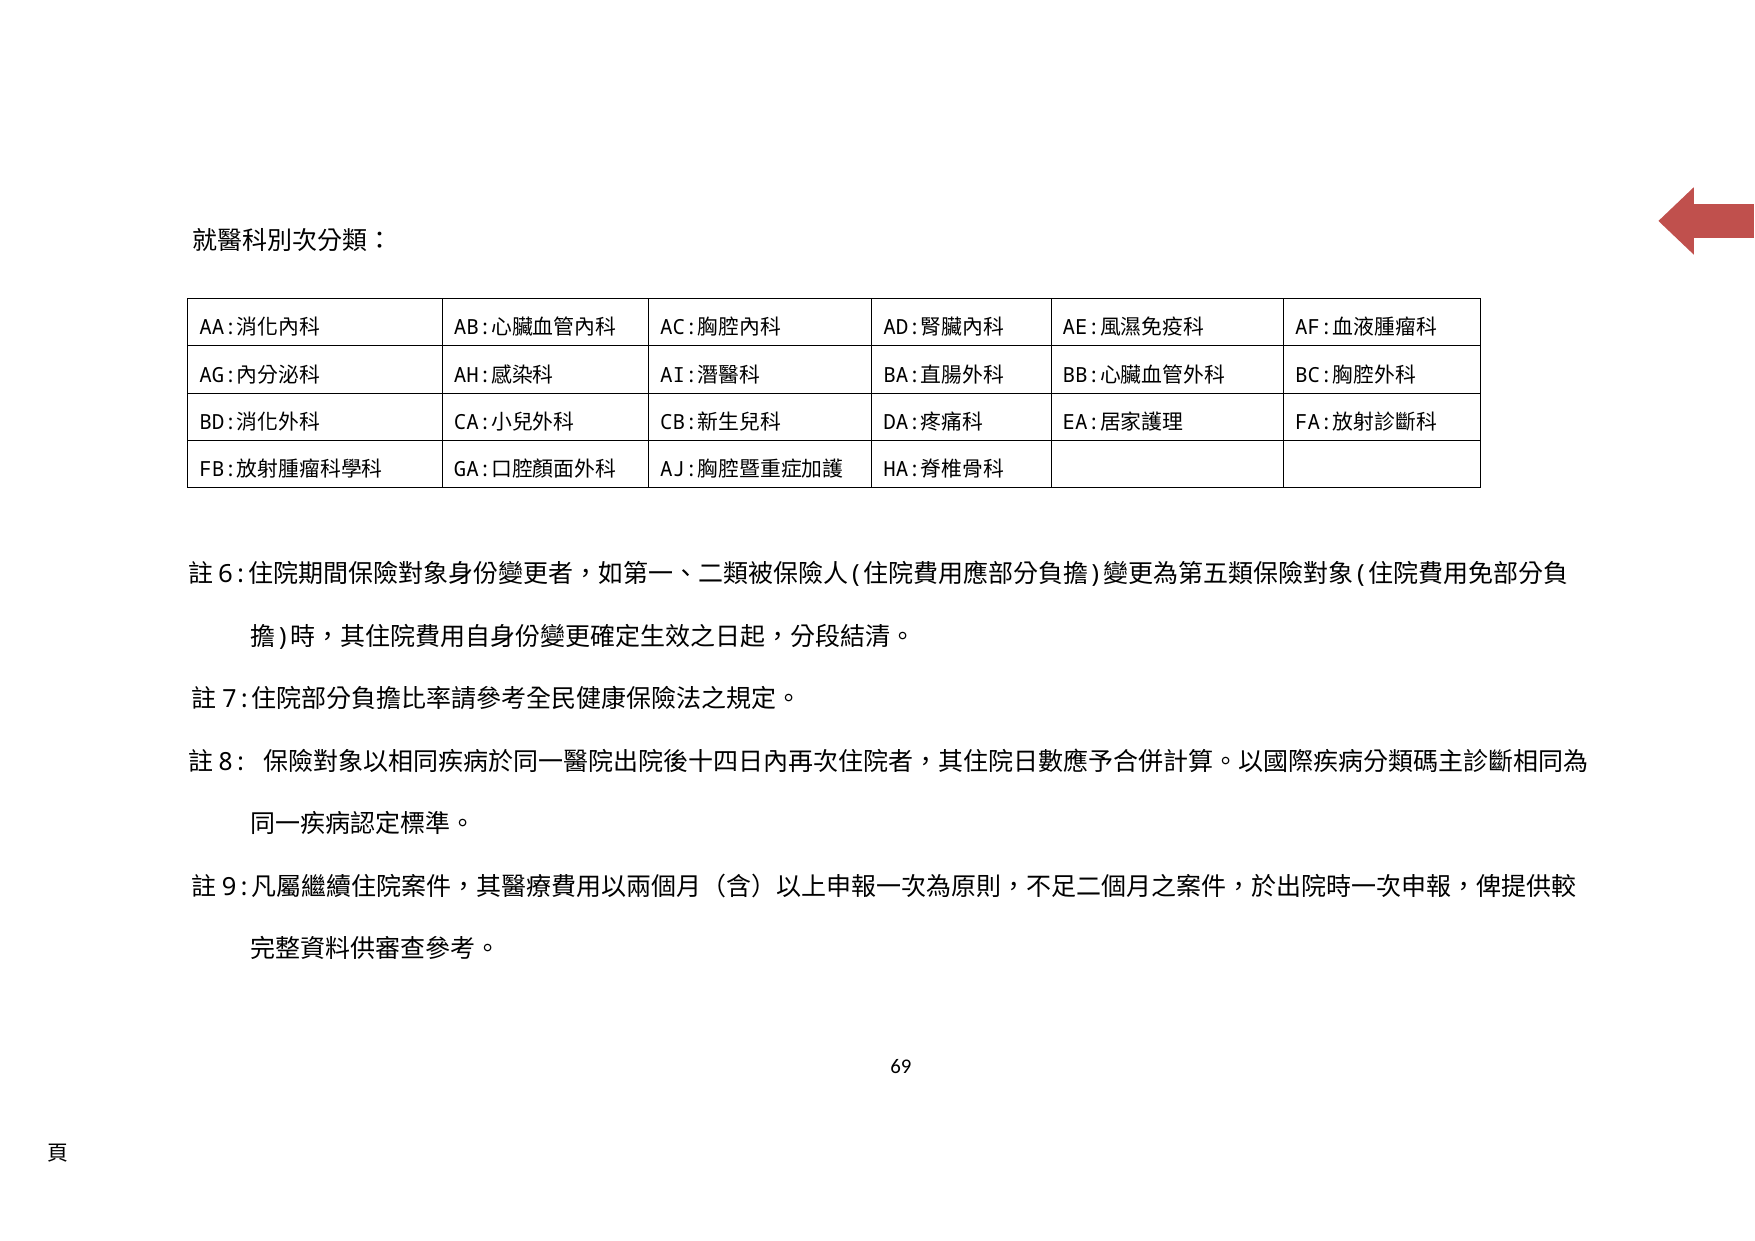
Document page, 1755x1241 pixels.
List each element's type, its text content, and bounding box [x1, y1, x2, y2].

table_header AB:心臟血管內科 [443, 299, 648, 345]
table_cell 註6:住院期間保險對象身份變更者，如第一、二類被保險人(住院費用應部分負擔)變更為第五類保險對象(住院費用免部分負擔)時，其住院費用自身份變更確定生效之日起，分段結清。 [177, 530, 1609, 655]
table_cell BC:胸腔外科 [1284, 346, 1480, 393]
table_cell BB:心臟血管外科 [1052, 346, 1283, 393]
table_cell 註9:凡屬繼續住院案件，其醫療費用以兩個月（含）以上申報一次為原則，不足二個月之案件，於出院時一次申報，俾提供較完整資料供審查參考。 [177, 843, 1609, 967]
table_cell [1052, 441, 1283, 487]
table_cell CA:小兒外科 [443, 394, 648, 440]
table_header AE:風濕免疫科 [1052, 299, 1283, 345]
table_header AF:血液腫瘤科 [1284, 299, 1480, 345]
table_cell DA:疼痛科 [872, 394, 1051, 440]
table_cell AI:潛醫科 [649, 346, 871, 393]
table_cell CB:新生兒科 [649, 394, 871, 440]
table_cell 註7:住院部分負擔比率請參考全民健康保險法之規定。 [177, 655, 1609, 717]
table_cell FA:放射診斷科 [1284, 394, 1480, 440]
table_cell GA:口腔顏面外科 [443, 441, 648, 487]
table_cell EA:居家護理 [1052, 394, 1283, 440]
table_cell [1284, 441, 1480, 487]
table_cell HA:脊椎骨科 [872, 441, 1051, 487]
table_cell AG:內分泌科 [188, 346, 442, 393]
table_header AA:消化內科 [188, 299, 442, 345]
table_cell 就醫科別次分類： [177, 215, 1609, 530]
table_cell BD:消化外科 [188, 394, 442, 440]
table_header AC:胸腔內科 [649, 299, 871, 345]
table_cell AJ:胸腔暨重症加護 [649, 441, 871, 487]
table_cell 註8: 保險對象以相同疾病於同一醫院出院後十四日內再次住院者，其住院日數應予合併計算。以國際疾病分類碼主診斷相同為同一疾病認定標準。 [177, 718, 1609, 842]
table_cell FB:放射腫瘤科學科 [188, 441, 442, 487]
table_cell BA:直腸外科 [872, 346, 1051, 393]
table_header AD:腎臟內科 [872, 299, 1051, 345]
table_cell AH:感染科 [443, 346, 648, 393]
